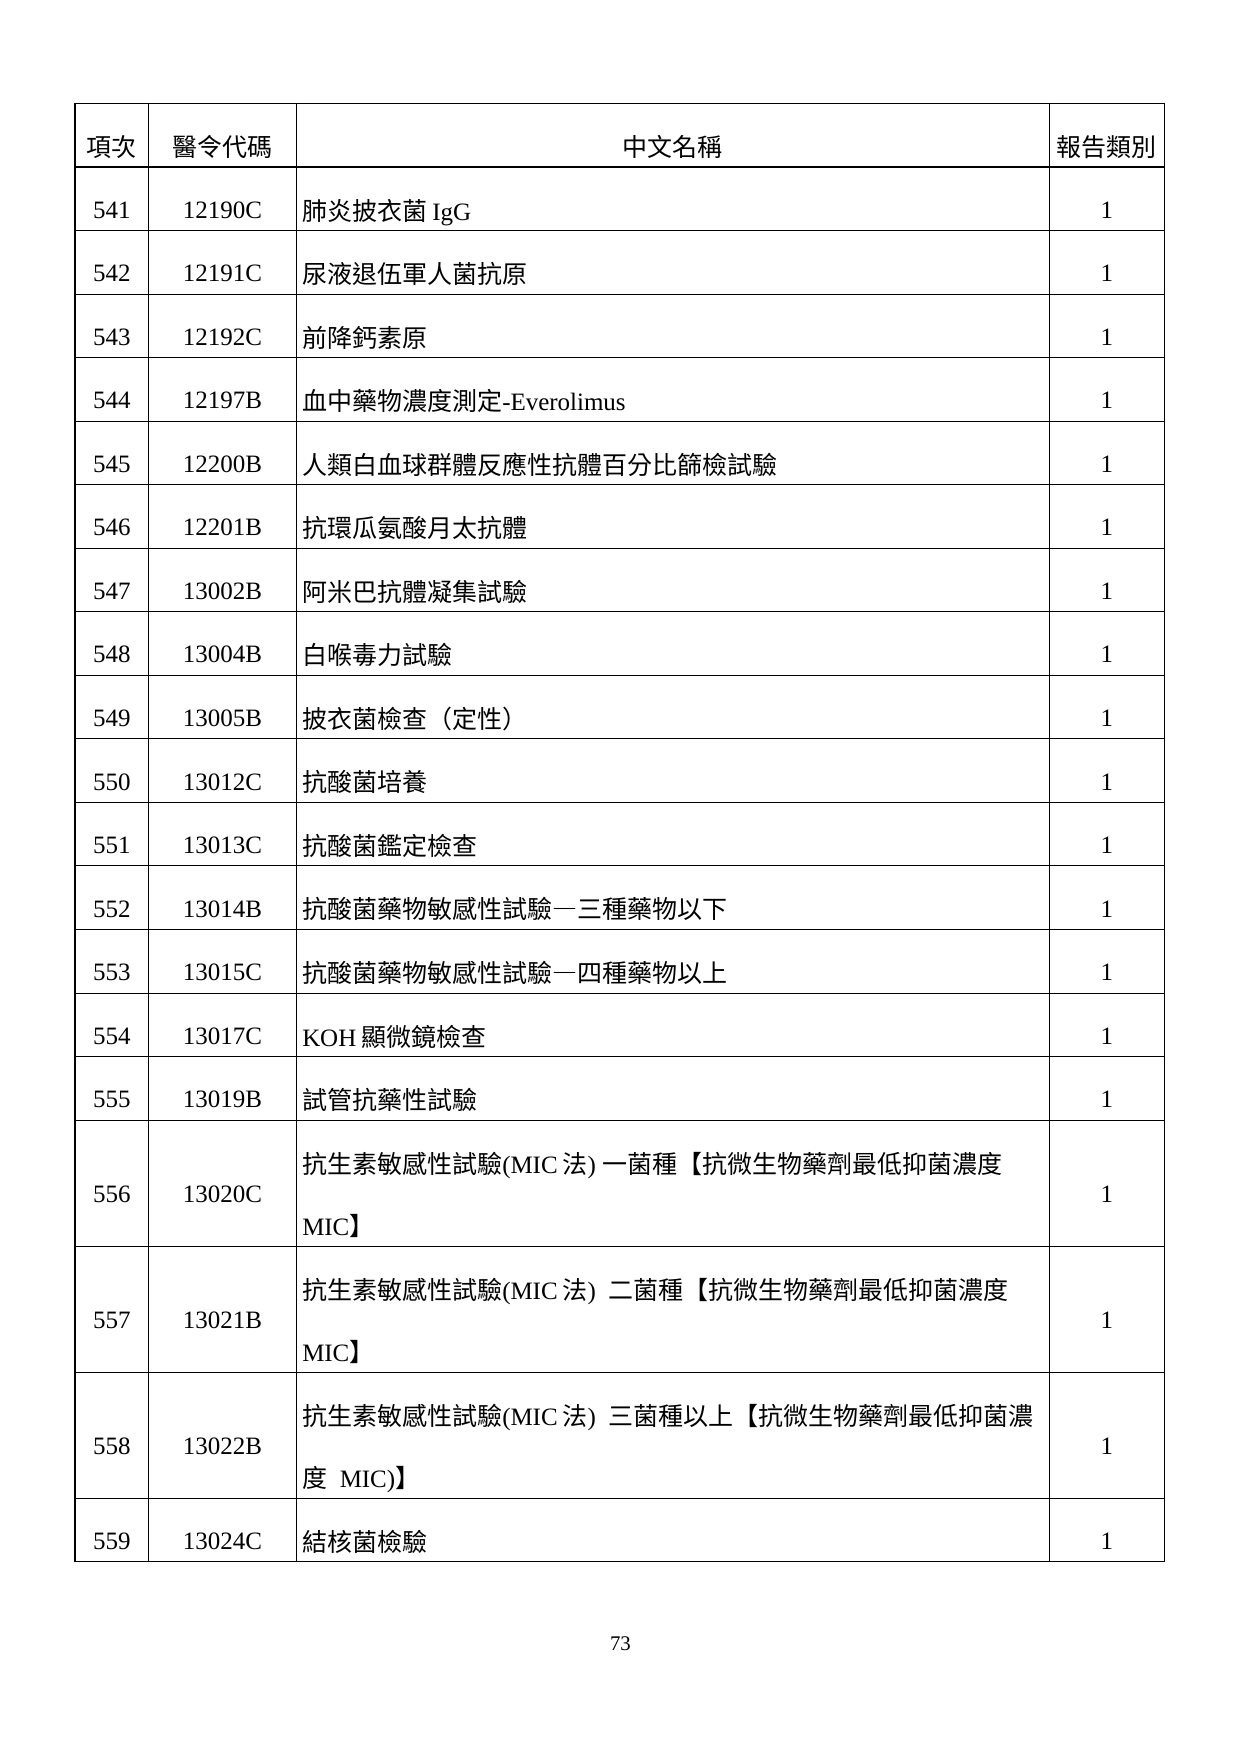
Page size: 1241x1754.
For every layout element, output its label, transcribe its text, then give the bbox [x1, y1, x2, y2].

table_cell 阿米巴抗體凝集試驗 [297, 549, 1049, 611]
table_cell 1 [1050, 422, 1164, 484]
table_cell 543 [76, 295, 148, 357]
table_cell 12191C [149, 231, 296, 293]
table_cell 12190C [149, 168, 296, 230]
table_cell 13012C [149, 739, 296, 802]
table_cell 1 [1050, 485, 1164, 548]
table_cell 1 [1050, 612, 1164, 675]
table_cell 549 [76, 676, 148, 738]
table_cell 557 [76, 1247, 148, 1372]
table_cell 13024C [149, 1499, 296, 1561]
table_cell 1 [1050, 930, 1164, 992]
table_cell 553 [76, 930, 148, 992]
table_cell 白喉毒力試驗 [297, 612, 1049, 675]
table_cell 548 [76, 612, 148, 675]
table_cell 1 [1050, 1499, 1164, 1561]
table_cell 13015C [149, 930, 296, 992]
table_cell 1 [1050, 676, 1164, 738]
table_cell 試管抗藥性試驗 [297, 1057, 1049, 1119]
table_cell 1 [1050, 231, 1164, 293]
table_cell 552 [76, 866, 148, 929]
table_cell 人類白血球群體反應性抗體百分比篩檢試驗 [297, 422, 1049, 484]
table_cell 1 [1050, 994, 1164, 1056]
table_cell 13019B [149, 1057, 296, 1119]
table_cell 抗生素敏感性試驗(MIC法) 二菌種【抗微生物藥劑最低抑菌濃度 MIC】 [297, 1247, 1049, 1372]
table_header 醫令代碼 [149, 104, 296, 166]
table_cell 血中藥物濃度測定-Everolimus [297, 358, 1049, 421]
table_cell 541 [76, 168, 148, 230]
table_cell 抗生素敏感性試驗(MIC法) 一菌種【抗微生物藥劑最低抑菌濃度 MIC】 [297, 1121, 1049, 1246]
table_cell 13004B [149, 612, 296, 675]
table_cell 12201B [149, 485, 296, 548]
table_cell 1 [1050, 295, 1164, 357]
table_cell 546 [76, 485, 148, 548]
table_cell 結核菌檢驗 [297, 1499, 1049, 1561]
table_cell 13014B [149, 866, 296, 929]
table_cell 抗環瓜氨酸月太抗體 [297, 485, 1049, 548]
table_cell 550 [76, 739, 148, 802]
table_header 報告類別 [1050, 104, 1164, 166]
table_cell 558 [76, 1373, 148, 1498]
table_cell 1 [1050, 1121, 1164, 1246]
table_cell 13005B [149, 676, 296, 738]
table_cell 抗生素敏感性試驗(MIC法) 三菌種以上【抗微生物藥劑最低抑菌濃度 MIC)】 [297, 1373, 1049, 1498]
table_cell 13022B [149, 1373, 296, 1498]
table_cell 1 [1050, 1247, 1164, 1372]
table_cell 12200B [149, 422, 296, 484]
table_cell 13017C [149, 994, 296, 1056]
table_cell 547 [76, 549, 148, 611]
table_cell 肺炎披衣菌IgG [297, 168, 1049, 230]
table_cell 前降鈣素原 [297, 295, 1049, 357]
table_cell 13002B [149, 549, 296, 611]
table_cell 披衣菌檢查（定性） [297, 676, 1049, 738]
table_cell 545 [76, 422, 148, 484]
table_cell 12192C [149, 295, 296, 357]
table_cell 抗酸菌鑑定檢查 [297, 803, 1049, 865]
table_cell 12197B [149, 358, 296, 421]
table_cell 1 [1050, 168, 1164, 230]
table_cell 抗酸菌藥物敏感性試驗—三種藥物以下 [297, 866, 1049, 929]
table_cell KOH顯微鏡檢查 [297, 994, 1049, 1056]
table_header 中文名稱 [297, 104, 1049, 166]
table_cell 13013C [149, 803, 296, 865]
table_cell 544 [76, 358, 148, 421]
table_cell 556 [76, 1121, 148, 1246]
table_cell 1 [1050, 803, 1164, 865]
table_cell 1 [1050, 739, 1164, 802]
table_cell 554 [76, 994, 148, 1056]
table_cell 13020C [149, 1121, 296, 1246]
table_cell 559 [76, 1499, 148, 1561]
table_cell 1 [1050, 866, 1164, 929]
table_cell 1 [1050, 549, 1164, 611]
table_cell 尿液退伍軍人菌抗原 [297, 231, 1049, 293]
table_cell 555 [76, 1057, 148, 1119]
table_cell 551 [76, 803, 148, 865]
table_cell 抗酸菌培養 [297, 739, 1049, 802]
table_cell 1 [1050, 358, 1164, 421]
table_cell 13021B [149, 1247, 296, 1372]
table_cell 抗酸菌藥物敏感性試驗—四種藥物以上 [297, 930, 1049, 992]
table_header 項次 [76, 104, 148, 166]
table_cell 542 [76, 231, 148, 293]
table_cell 1 [1050, 1373, 1164, 1498]
table_cell 1 [1050, 1057, 1164, 1119]
